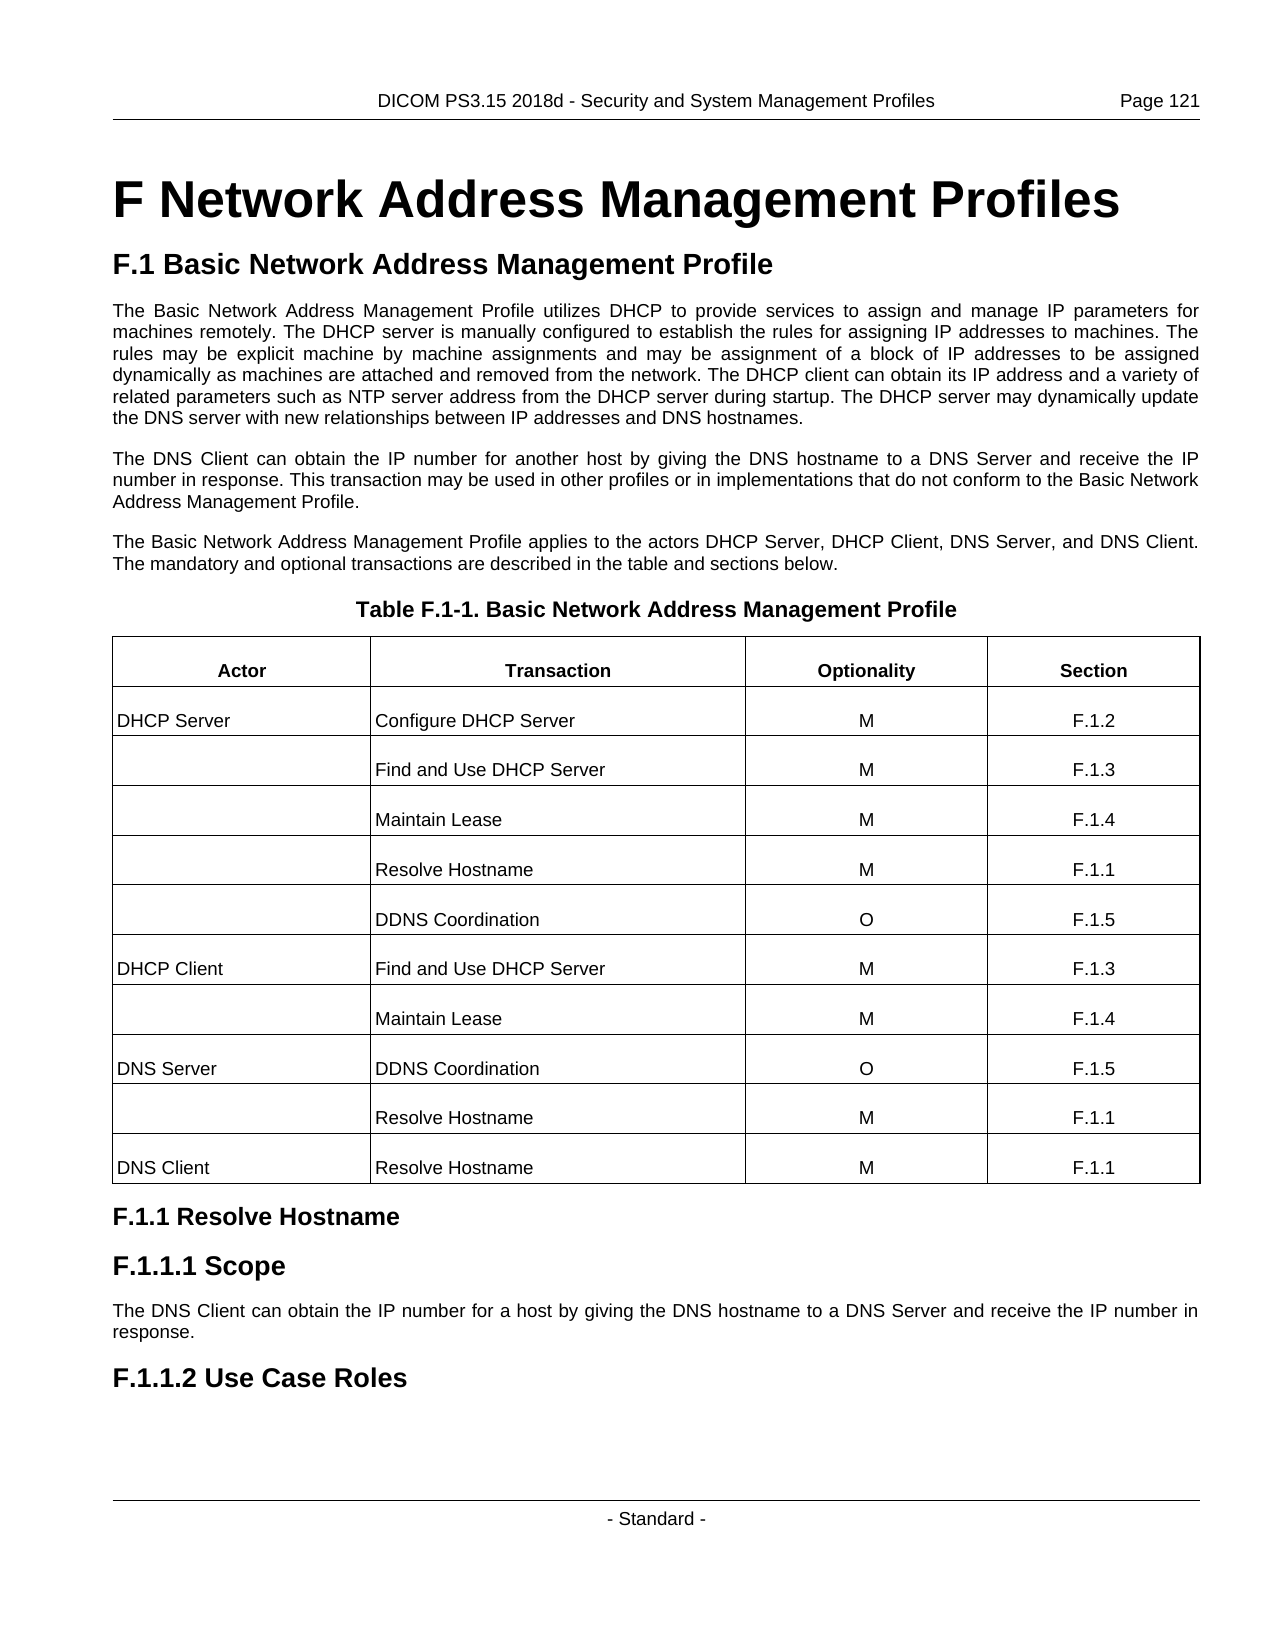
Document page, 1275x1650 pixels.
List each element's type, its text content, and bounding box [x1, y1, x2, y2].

text Table F.1-1. Basic Network Address Management Profile [112, 597, 1200, 622]
text F.1.1 Resolve Hostname [112, 1202, 1200, 1231]
table_cell O [746, 885, 987, 934]
table_cell M [746, 1134, 987, 1182]
table_cell DNS Server [113, 1035, 370, 1083]
table_cell F.1.5 [988, 885, 1199, 934]
table_cell M [746, 786, 987, 835]
text F Network Address Management Profiles [112, 169, 1200, 228]
table_cell F.1.3 [988, 736, 1199, 785]
table_cell M [746, 687, 987, 735]
table_cell F.1.4 [988, 786, 1199, 835]
text The DNS Client can obtain the IP number for another host by giving the DNS hostname to a DNS Server and receive the IP number in response. This transaction may be used in other profiles or in implementations that do not conform to the Basic Network Address Management Profile. [112, 447, 1200, 512]
table_cell Maintain Lease [371, 985, 745, 1033]
table_header Section [988, 637, 1199, 686]
table_cell Find and Use DHCP Server [371, 935, 745, 984]
table_header Transaction [371, 637, 745, 686]
text The Basic Network Address Management Profile applies to the actors DHCP Server, DHCP Client, DNS Server, and DNS Client. The mandatory and optional transactions are described in the table and sections below. [112, 531, 1200, 574]
table_header Actor [113, 637, 370, 686]
table_cell DDNS Coordination [371, 1035, 745, 1083]
table_cell Resolve Hostname [371, 1134, 745, 1182]
table_cell Resolve Hostname [371, 836, 745, 884]
table_cell [113, 885, 370, 934]
table_cell F.1.1 [988, 1134, 1199, 1182]
text F.1 Basic Network Address Management Profile [112, 247, 1200, 281]
table_cell [113, 786, 370, 835]
text F.1.1.1 Scope [112, 1250, 1200, 1281]
table_cell Resolve Hostname [371, 1084, 745, 1133]
table_cell Configure DHCP Server [371, 687, 745, 735]
table_cell DHCP Server [113, 687, 370, 735]
table_cell O [746, 1035, 987, 1083]
table_cell F.1.1 [988, 836, 1199, 884]
text F.1.1.2 Use Case Roles [112, 1362, 1200, 1393]
table_cell [113, 736, 370, 785]
table_cell DHCP Client [113, 935, 370, 984]
table_cell DNS Client [113, 1134, 370, 1182]
table_header Optionality [746, 637, 987, 686]
table_cell [113, 836, 370, 884]
table_cell M [746, 935, 987, 984]
table_cell F.1.2 [988, 687, 1199, 735]
table_cell M [746, 1084, 987, 1133]
table_cell F.1.4 [988, 985, 1199, 1033]
text The DNS Client can obtain the IP number for a host by giving the DNS hostname to a DNS Server and receive the IP number in response. [112, 1300, 1200, 1343]
table_cell F.1.3 [988, 935, 1199, 984]
table_cell F.1.5 [988, 1035, 1199, 1083]
table_cell M [746, 985, 987, 1033]
table_cell [113, 985, 370, 1033]
table_cell M [746, 836, 987, 884]
table_cell Maintain Lease [371, 786, 745, 835]
table_cell [113, 1084, 370, 1133]
text The Basic Network Address Management Profile utilizes DHCP to provide services to assign and manage IP parameters for machines remotely. The DHCP server is manually configured to establish the rules for assigning IP addresses to machines. The rules may be explicit machine by machine assignments and may be assignment of a block of IP addresses to be assigned dynamically as machines are attached and removed from the network. The DHCP client can obtain its IP address and a variety of related parameters such as NTP server address from the DHCP server during startup. The DHCP server may dynamically update the DNS server with new relationships between IP addresses and DNS hostnames. [112, 299, 1200, 429]
table_cell Find and Use DHCP Server [371, 736, 745, 785]
table_cell F.1.1 [988, 1084, 1199, 1133]
table_cell DDNS Coordination [371, 885, 745, 934]
table_cell M [746, 736, 987, 785]
